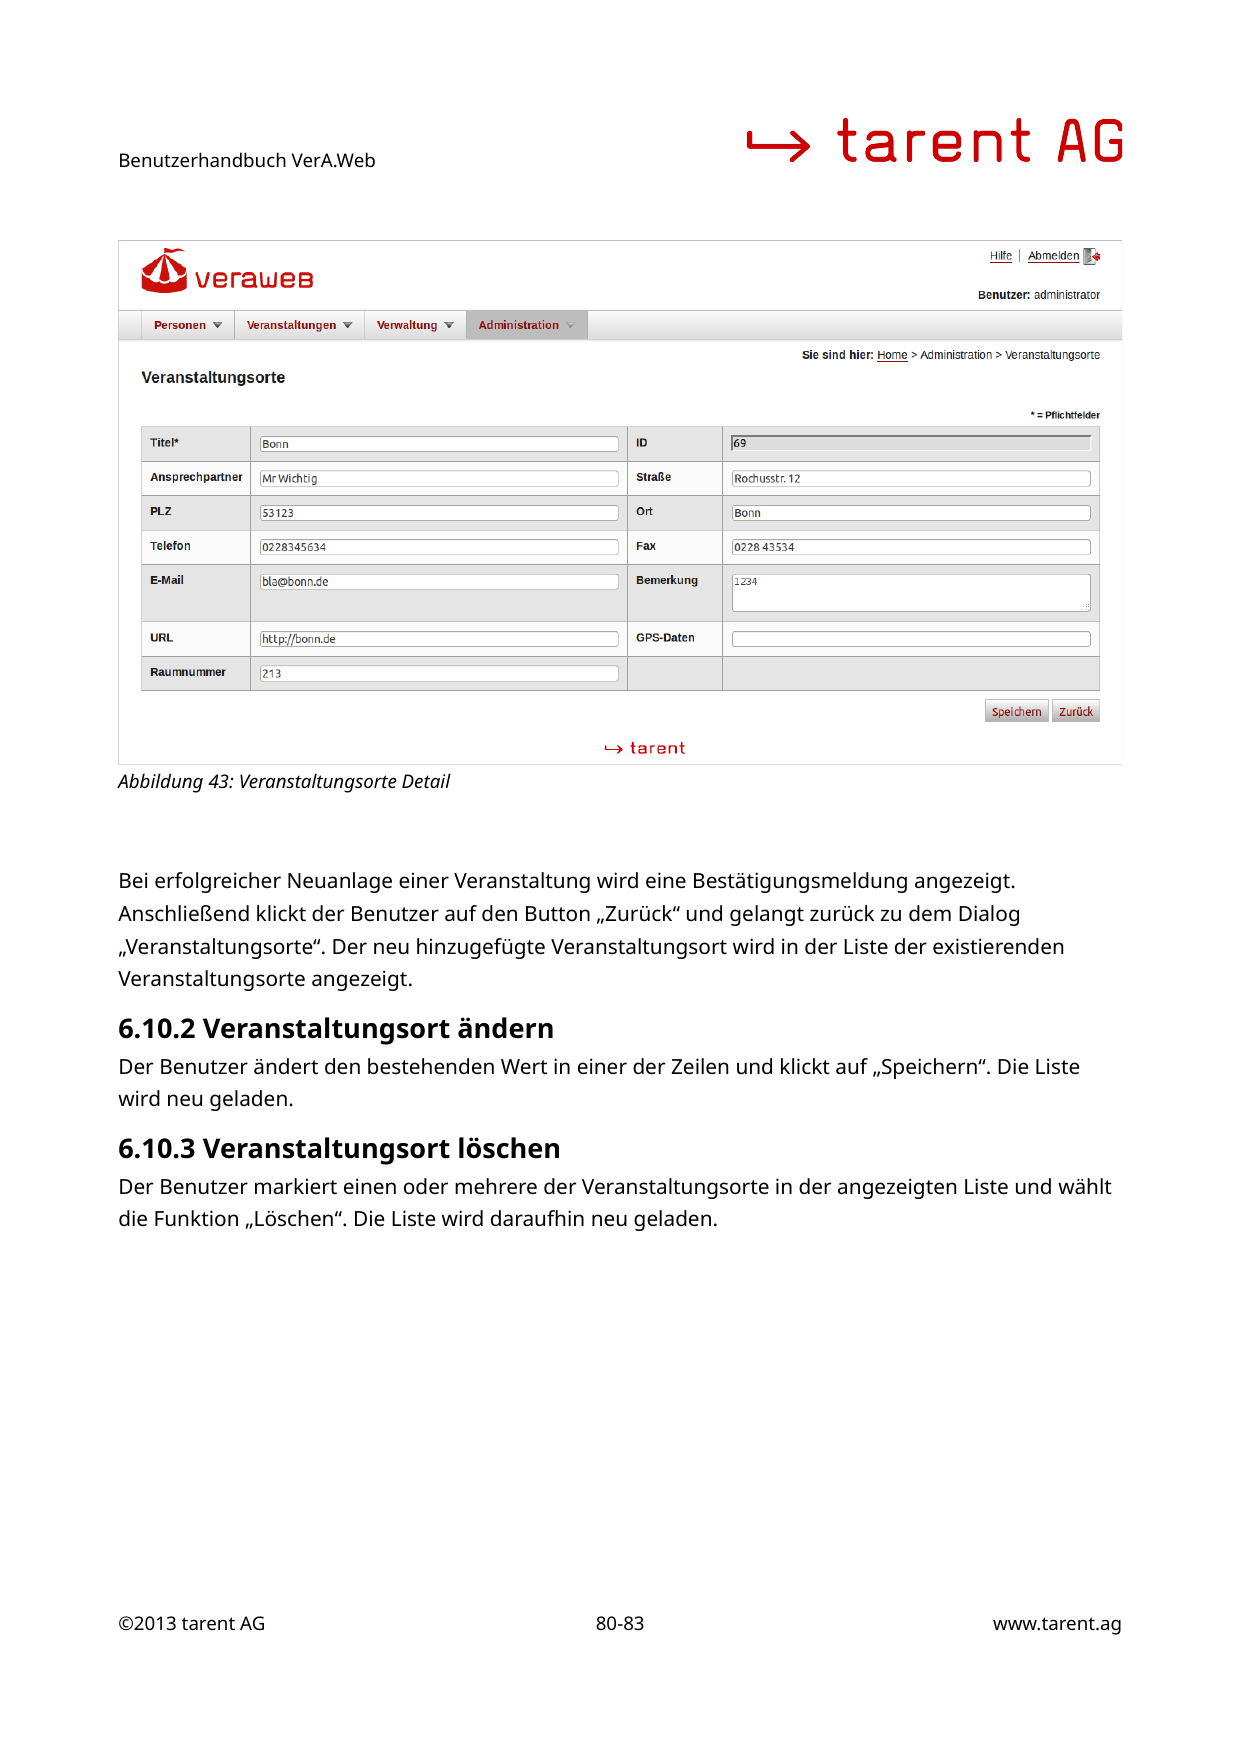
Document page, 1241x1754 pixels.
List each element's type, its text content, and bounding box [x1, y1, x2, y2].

picture [747, 118, 1123, 162]
subtitle Veranstaltungsort löschen [118, 1129, 1122, 1166]
text Der Benutzer ändert den bestehenden Wert in einer der Zeilen und klickt auf „Speichern“. Die Liste wird neu geladen. [118, 1052, 1122, 1113]
text Abbildung 43: Veranstaltungsorte Detail [118, 765, 1122, 794]
text Bei erfolgreicher Neuanlage einer Veranstaltung wird eine Bestätigungsmeldung angezeigt. Anschließend klickt der Benutzer auf den Button „Zurück“ und gelangt zurück zu dem Dialog „Veranstaltungsorte“. Der neu hinzugefügte Veranstaltungsort wird in der Liste der existierenden Veranstaltungsorte angezeigt. [118, 867, 1122, 993]
subtitle Veranstaltungsort ändern [118, 1009, 1122, 1046]
picture [118, 240, 1123, 765]
text Der Benutzer markiert einen oder mehrere der Veranstaltungsorte in der angezeigten Liste und wählt die Funktion „Löschen“. Die Liste wird daraufhin neu geladen. [118, 1172, 1122, 1233]
